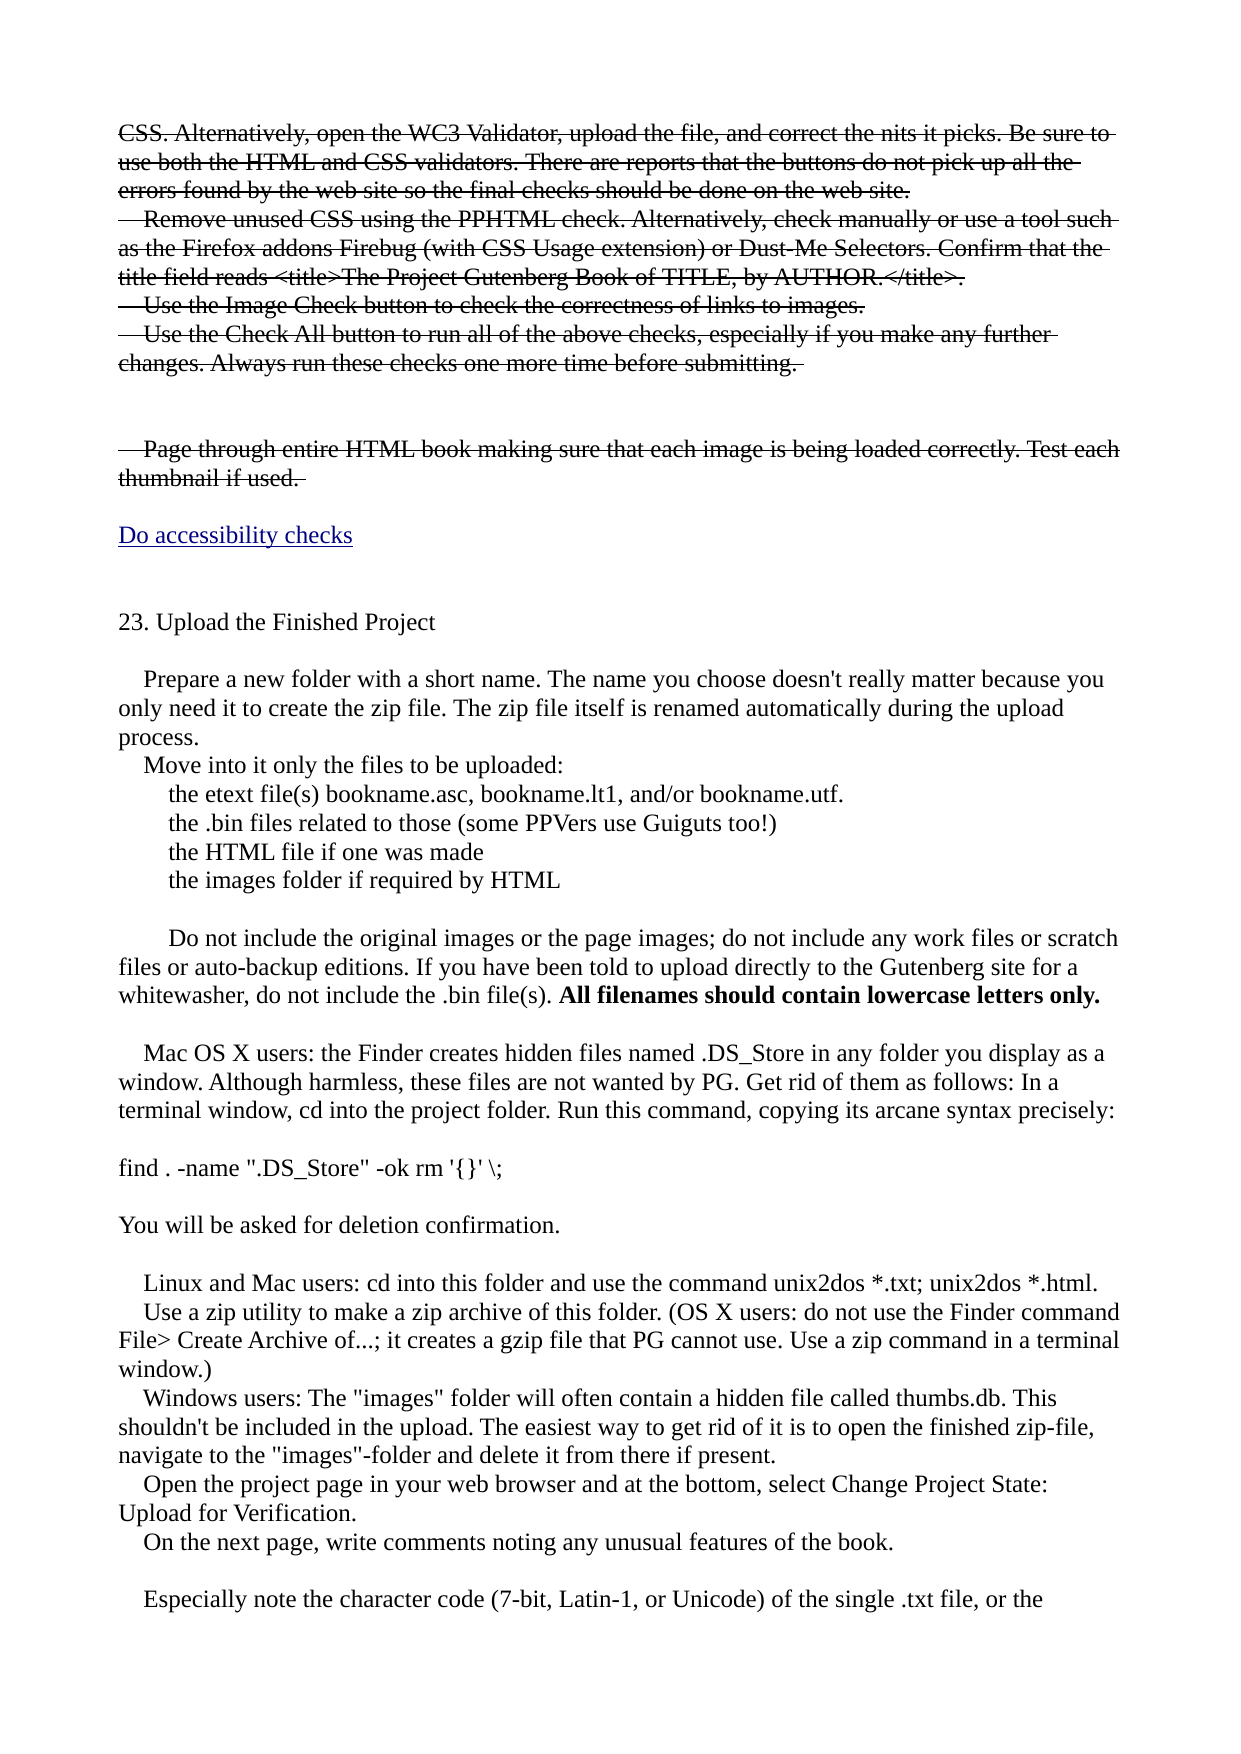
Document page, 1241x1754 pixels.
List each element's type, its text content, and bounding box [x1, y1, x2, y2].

text Use the Check All button to run all of the above checks, especially if you make any further changes. Always run these checks one more time before submitting. [118, 319, 1122, 377]
text Especially note the character code (7-bit, Latin-1, or Unicode) of the single .txt file, or the [118, 1584, 1122, 1613]
text the HTML file if one was made [118, 837, 1122, 866]
text You will be asked for deletion confirmation. [118, 1211, 1122, 1239]
text Use the Image Check button to check the correctness of links to images. [118, 291, 1122, 319]
text Do accessibility checks [118, 521, 1122, 549]
text Prepare a new folder with a short name. The name you choose doesn't really matter because you only need it to create the zip file. The zip file itself is renamed automatically during the upload process. [118, 664, 1122, 751]
text the images folder if required by HTML [118, 866, 1122, 894]
text 23. Upload the Finished Project [118, 607, 1122, 636]
text Page through entire HTML book making sure that each image is being loaded correctly. Test each thumbnail if used. [118, 434, 1122, 492]
text the etext file(s) bookname.asc, bookname.lt1, and/or bookname.utf. [118, 779, 1122, 808]
text Linux and Mac users: cd into this folder and use the command unix2dos *.txt; unix2dos *.html. [118, 1268, 1122, 1297]
text On the next page, write comments noting any unusual features of the book. [118, 1527, 1122, 1556]
text Open the project page in your web browser and at the bottom, select Change Project State: Upload for Verification. [118, 1469, 1122, 1527]
text Remove unused CSS using the PPHTML check. Alternatively, check manually or use a tool such as the Firefox addons Firebug (with CSS Usage extension) or Dust-Me Selectors. Confirm that the title field reads <title>The Project Gutenberg Book of TITLE, by AUTHOR.</title>. [118, 204, 1122, 291]
text Do not include the original images or the page images; do not include any work files or scratch files or auto-backup editions. If you have been told to upload directly to the Gutenberg site for a whitewasher, do not include the .bin file(s). All filenames should contain lowercase letters only. [118, 923, 1122, 1009]
text CSS. Alternatively, open the WC3 Validator, upload the file, and correct the nits it picks. Be sure to use both the HTML and CSS validators. There are reports that the buttons do not pick up all the errors found by the web site so the final checks should be done on the web site. [118, 118, 1122, 204]
text Mac OS X users: the Finder creates hidden files named .DS_Store in any folder you display as a window. Although harmless, these files are not wanted by PG. Get rid of them as follows: In a terminal window, cd into the project folder. Run this command, copying its arcane syntax precisely: [118, 1038, 1122, 1124]
text the .bin files related to those (some PPVers use Guiguts too!) [118, 808, 1122, 837]
text find . -name ".DS_Store" -ok rm '{}' \; [118, 1153, 1122, 1182]
text Windows users: The "images" folder will often contain a hidden file called thumbs.db. This shouldn't be included in the upload. The easiest way to get rid of it is to open the finished zip-file, navigate to the "images"-folder and delete it from there if present. [118, 1383, 1122, 1469]
text Use a zip utility to make a zip archive of this folder. (OS X users: do not use the Finder command File> Create Archive of...; it creates a gzip file that PG cannot use. Use a zip command in a terminal window.) [118, 1297, 1122, 1383]
text Move into it only the files to be uploaded: [118, 751, 1122, 779]
